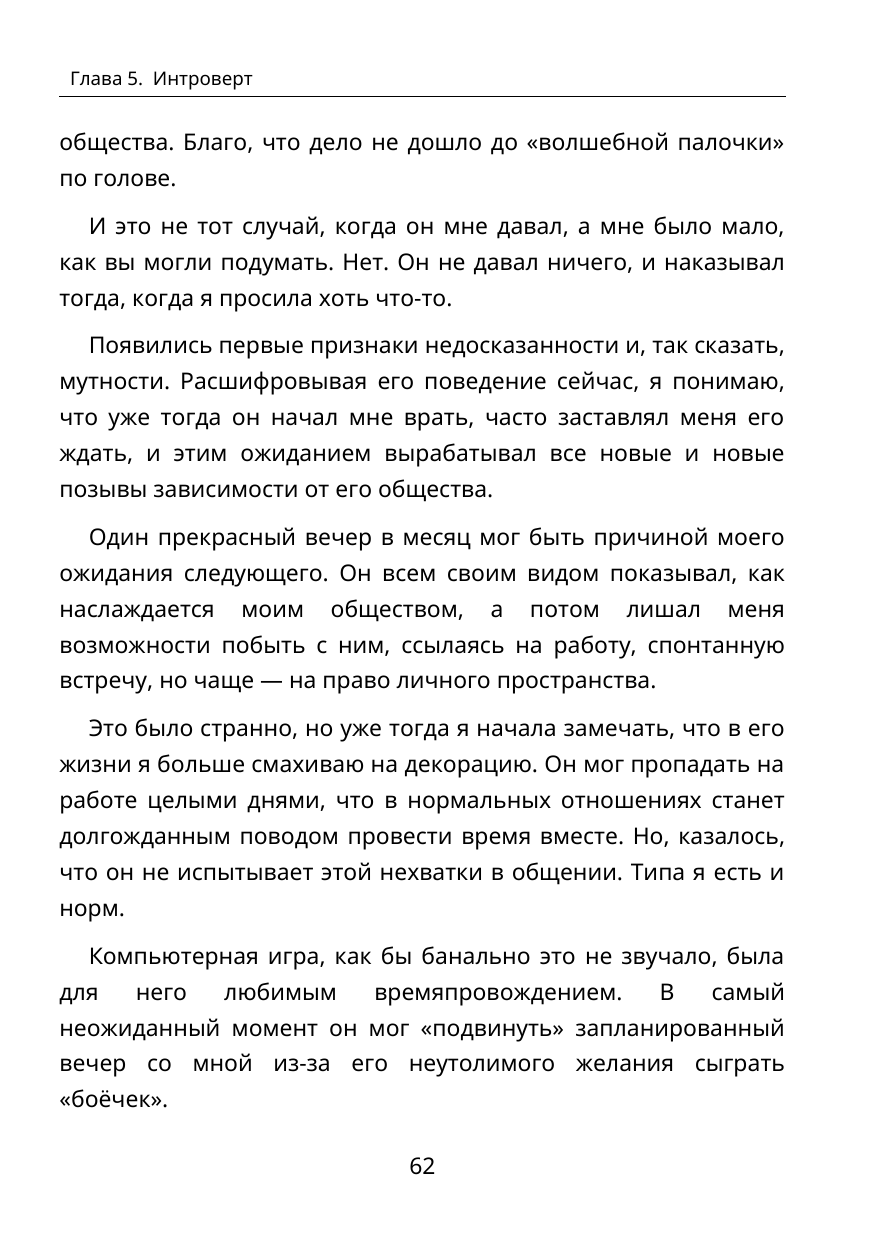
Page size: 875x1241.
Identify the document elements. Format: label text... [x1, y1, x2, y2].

text И это не тот случай, когда он мне давал, а мне было мало, как вы могли подумать. Нет. Он не давал ничего, и наказывал тогда, когда я просила хоть что-то. [59, 210, 786, 313]
text Появились первые признаки недосказанности и, так сказать, мутности. Расшифровывая его поведение сейчас, я понимаю, что уже тогда он начал мне врать, часто заставлял меня его ждать, и этим ожиданием вырабатывал все новые и новые позывы зависимости от его общества. [59, 329, 786, 504]
text общества. Благо, что дело не дошло до «волшебной палочки» по голове. [59, 126, 786, 193]
text Компьютерная игра, как бы банально это не звучало, была для него любимым времяпровождением. В самый неожиданный момент он мог «подвинуть» запланированный вечер со мной из-за его неутолимого желания сыграть «боёчек». [59, 939, 786, 1114]
text Один прекрасный вечер в месяц мог быть причиной моего ожидания следующего. Он всем своим видом показывал, как наслаждается моим обществом, а потом лишал меня возможности побыть с ним, ссылаясь на работу, спонтанную встречу, но чаще — на право личного пространства. [59, 521, 786, 696]
text Это было странно, но уже тогда я начала замечать, что в его жизни я больше смахиваю на декорацию. Он мог пропадать на работе целыми днями, что в нормальных отношениях станет долгожданным поводом провести время вместе. Но, казалось, что он не испытывает этой нехватки в общении. Типа я есть и норм. [59, 712, 786, 923]
